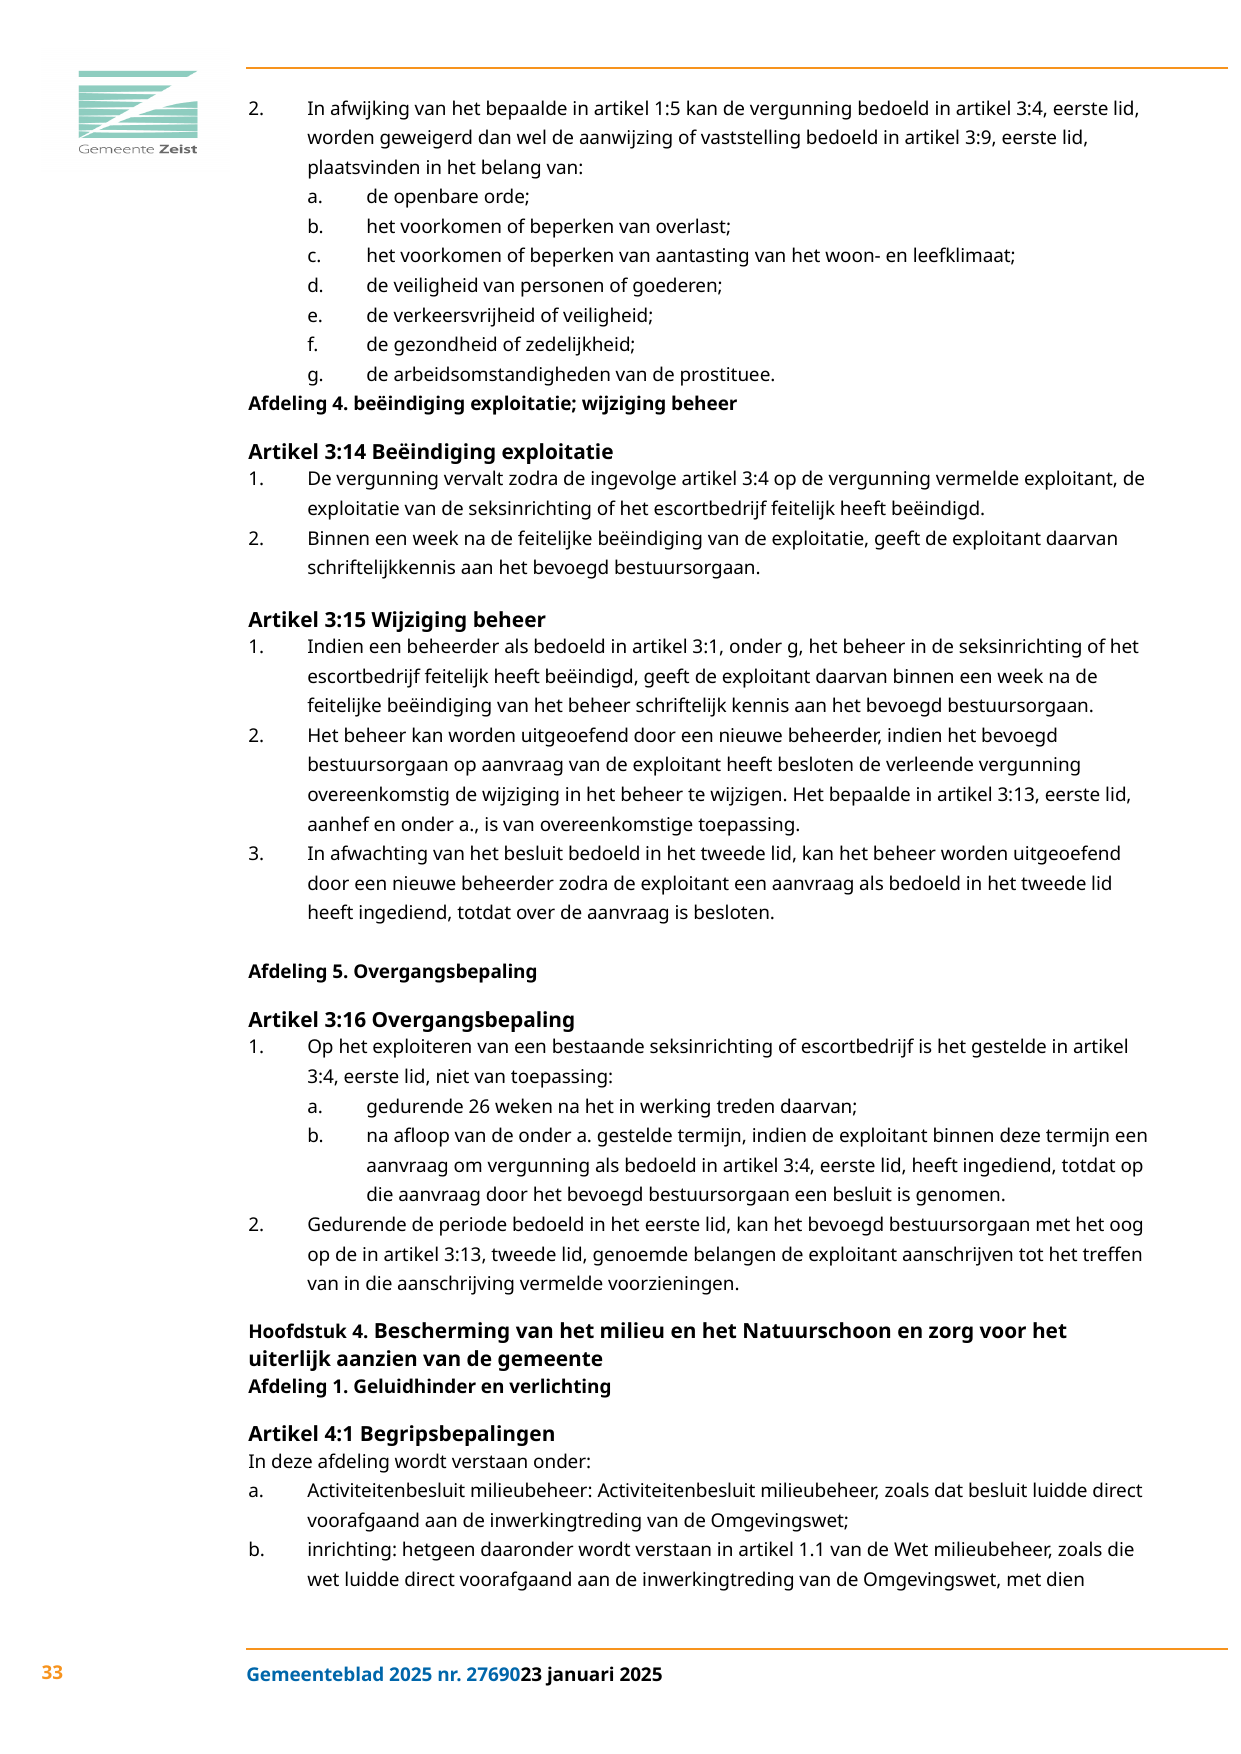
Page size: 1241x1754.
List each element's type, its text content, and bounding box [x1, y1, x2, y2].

list de verkeersvrijheid of veiligheid; [307, 302, 1152, 328]
list Het beheer kan worden uitgeoefend door een nieuwe beheerder, indien het bevoegd bestuursorgaan op aanvraag van de exploitant heeft besloten de verleende vergunning overeenkomstig de wijziging in het beheer te wijzigen. Het bepaalde in artikel 3:13, eerste lid, aanhef en onder a., is van overeenkomstige toepassing. [248, 722, 1152, 836]
list de veiligheid van personen of goederen; [307, 272, 1152, 298]
list de openbare orde; [307, 183, 1152, 209]
picture [41, 47, 231, 172]
list Op het exploiteren van een bestaande seksinrichting of escortbedrijf is het gestelde in artikel 3:4, eerste lid, niet van toepassing: [248, 1034, 1152, 1089]
list het voorkomen of beperken van aantasting van het woon- en leefklimaat; [307, 243, 1152, 268]
list gedurende 26 weken na het in werking treden daarvan; [307, 1093, 1152, 1118]
text In deze afdeling wordt verstaan onder: [248, 1448, 1152, 1473]
text Afdeling 5. Overgangsbepaling [248, 959, 1152, 984]
text Artikel 4:1 Begripsbepalingen [248, 1419, 1152, 1448]
text Afdeling 1. Geluidhinder en verlichting [248, 1373, 1152, 1398]
text Artikel 3:15 Wijziging beheer [248, 605, 1152, 633]
list De vergunning vervalt zodra de ingevolge artikel 3:4 op de vergunning vermelde exploitant, de exploitatie van de seksinrichting of het escortbedrijf feitelijk heeft beëindigd. [248, 466, 1152, 521]
text Artikel 3:14 Beëindiging exploitatie [248, 437, 1152, 466]
list In afwachting van het besluit bedoeld in het tweede lid, kan het beheer worden uitgeoefend door een nieuwe beheerder zodra de exploitant een aanvraag als bedoeld in het tweede lid heeft ingediend, totdat over de aanvraag is besloten. [248, 840, 1152, 925]
text Artikel 3:16 Overgangsbepaling [248, 1005, 1152, 1034]
list de arbeidsomstandigheden van de prostituee. [307, 361, 1152, 387]
list de gezondheid of zedelijkheid; [307, 331, 1152, 357]
list Indien een beheerder als bedoeld in artikel 3:1, onder g, het beheer in de seksinrichting of het escortbedrijf feitelijk heeft beëindigd, geeft de exploitant daarvan binnen een week na de feitelijke beëindiging van het beheer schriftelijk kennis aan het bevoegd bestuursorgaan. [248, 633, 1152, 718]
list Binnen een week na de feitelijke beëindiging van de exploitatie, geeft de exploitant daarvan schriftelijkkennis aan het bevoegd bestuursorgaan. [248, 525, 1152, 580]
list Activiteitenbesluit milieubeheer: Activiteitenbesluit milieubeheer, zoals dat besluit luidde direct voorafgaand aan de inwerkingtreding van de Omgevingswet; [248, 1477, 1152, 1533]
list het voorkomen of beperken van overlast; [307, 213, 1152, 239]
list Gedurende de periode bedoeld in het eerste lid, kan het bevoegd bestuursorgaan met het oog op de in artikel 3:13, tweede lid, genoemde belangen de exploitant aanschrijven tot het treffen van in die aanschrijving vermelde voorzieningen. [248, 1211, 1152, 1296]
list In afwijking van het bepaalde in artikel 1:5 kan de vergunning bedoeld in artikel 3:4, eerste lid, worden geweigerd dan wel de aanwijzing of vaststelling bedoeld in artikel 3:9, eerste lid, plaatsvinden in het belang van: [248, 95, 1152, 180]
list na afloop van de onder a. gestelde termijn, indien de exploitant binnen deze termijn een aanvraag om vergunning als bedoeld in artikel 3:4, eerste lid, heeft ingediend, totdat op die aanvraag door het bevoegd bestuursorgaan een besluit is genomen. [307, 1122, 1152, 1207]
list inrichting: hetgeen daaronder wordt verstaan in artikel 1.1 van de Wet milieubeheer, zoals die wet luidde direct voorafgaand aan de inwerkingtreding van de Omgevingswet, met dien [248, 1537, 1152, 1592]
text Hoofdstuk 4. Bescherming van het milieu en het Natuurschoon en zorg voor het uiterlijk aanzien van de gemeente [248, 1316, 1152, 1373]
text Afdeling 4. beëindiging exploitatie; wijziging beheer [248, 391, 1152, 416]
